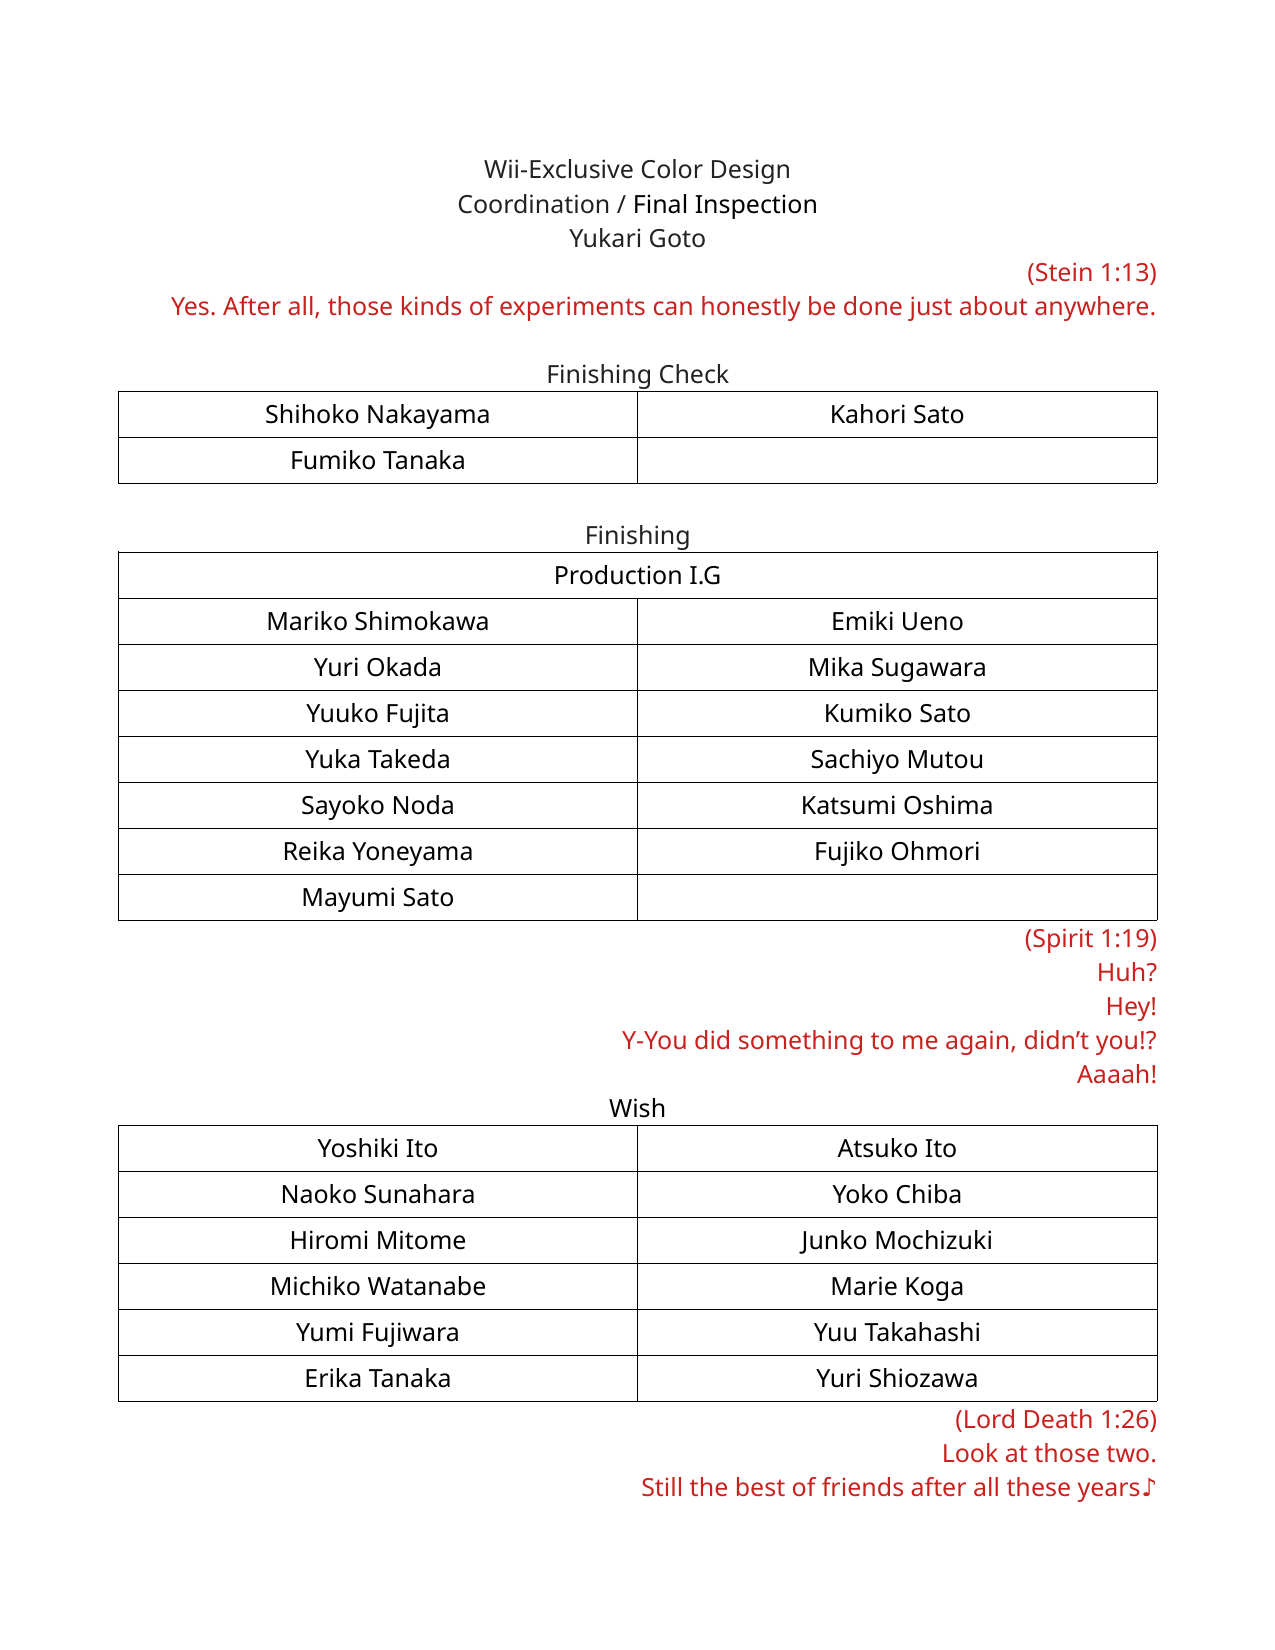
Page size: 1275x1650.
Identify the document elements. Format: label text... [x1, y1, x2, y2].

table_cell Junko Mochizuki [638, 1218, 1157, 1263]
table_cell Yuu Takahashi [638, 1310, 1157, 1355]
table_cell Yuka Takeda [119, 737, 637, 782]
text Wii-Exclusive Color Design [118, 152, 1157, 186]
text Hey! [118, 988, 1157, 1022]
text (Stein 1:13) [118, 254, 1157, 288]
table_cell Naoko Sunahara [119, 1172, 637, 1217]
text Coordination / Final Inspection [118, 186, 1157, 220]
text Yes. After all, those kinds of experiments can honestly be done just about anywhere. [118, 288, 1157, 322]
table_cell [638, 875, 1157, 920]
table_cell Sachiyo Mutou [638, 737, 1157, 782]
table_cell Yuri Okada [119, 645, 637, 689]
text Look at those two. [118, 1435, 1157, 1469]
table_cell Michiko Watanabe [119, 1264, 637, 1309]
text Finishing Check [118, 357, 1157, 391]
text Aaaah! [118, 1056, 1157, 1091]
table_cell Marie Koga [638, 1264, 1157, 1309]
text Y-You did something to me again, didn’t you!? [118, 1022, 1157, 1056]
table_cell Katsumi Oshima [638, 783, 1157, 828]
text (Spirit 1:19) [118, 921, 1157, 954]
text Still the best of friends after all these years♪ [118, 1469, 1157, 1503]
table_header Atsuko Ito [638, 1126, 1157, 1171]
text Wish [118, 1091, 1157, 1124]
table_cell Yoko Chiba [638, 1172, 1157, 1217]
table_cell Hiromi Mitome [119, 1218, 637, 1263]
table_header Production I.G [119, 553, 1157, 597]
table_header Yoshiki Ito [119, 1126, 637, 1171]
table_cell Fujiko Ohmori [638, 829, 1157, 874]
table_header Kahori Sato [638, 392, 1157, 437]
table_cell Mariko Shimokawa [119, 599, 637, 643]
table_cell Reika Yoneyama [119, 829, 637, 874]
text Huh? [118, 954, 1157, 988]
text (Lord Death 1:26) [118, 1402, 1157, 1435]
table_cell [638, 438, 1157, 483]
table_cell Erika Tanaka [119, 1356, 637, 1401]
table_header Shihoko Nakayama [119, 392, 637, 437]
table_cell Sayoko Noda [119, 783, 637, 828]
text Yukari Goto [118, 220, 1157, 254]
table_cell Fumiko Tanaka [119, 438, 637, 483]
table_cell Yumi Fujiwara [119, 1310, 637, 1355]
table_cell Yuuko Fujita [119, 691, 637, 736]
table_cell Emiki Ueno [638, 599, 1157, 643]
table_cell Mayumi Sato [119, 875, 637, 920]
text Finishing [118, 517, 1157, 551]
table_cell Kumiko Sato [638, 691, 1157, 736]
table_cell Mika Sugawara [638, 645, 1157, 689]
table_cell Yuri Shiozawa [638, 1356, 1157, 1401]
